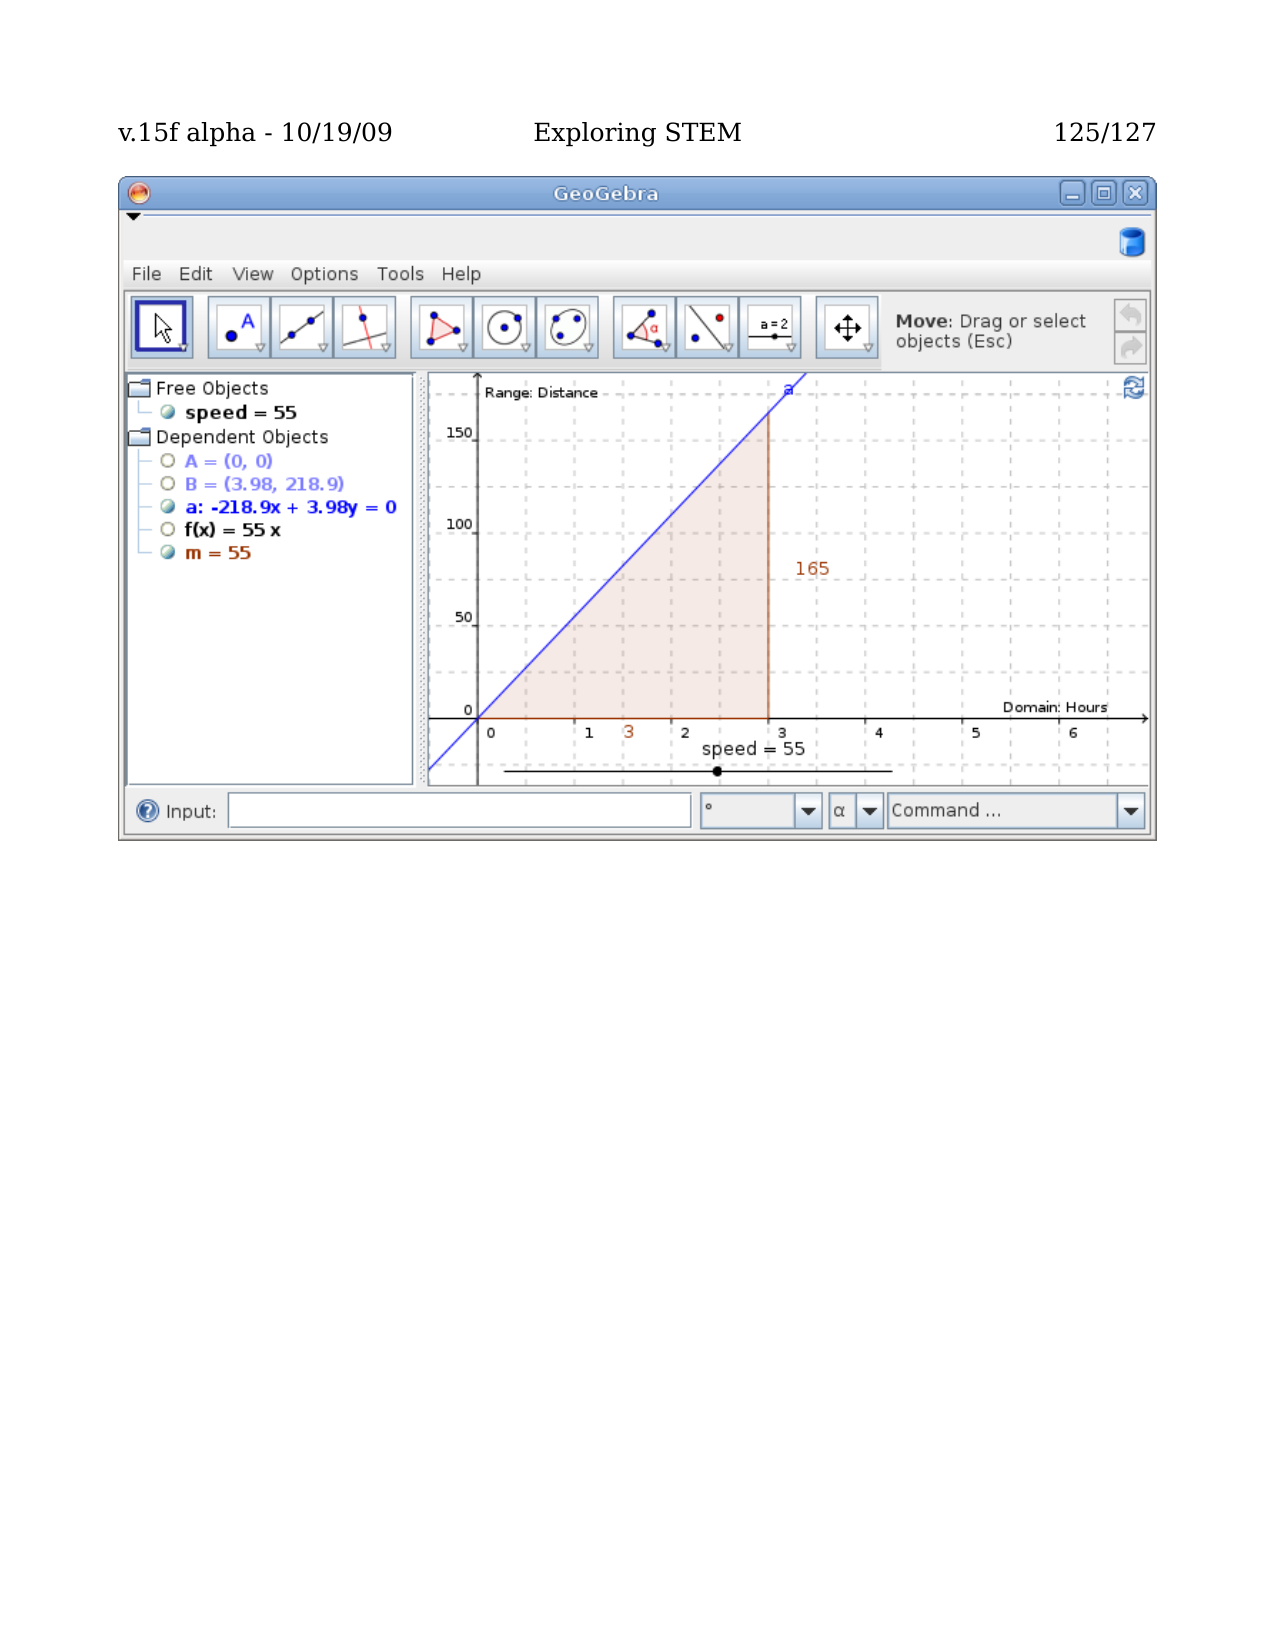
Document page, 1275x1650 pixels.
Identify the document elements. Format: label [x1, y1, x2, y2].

picture [118, 176, 1157, 841]
